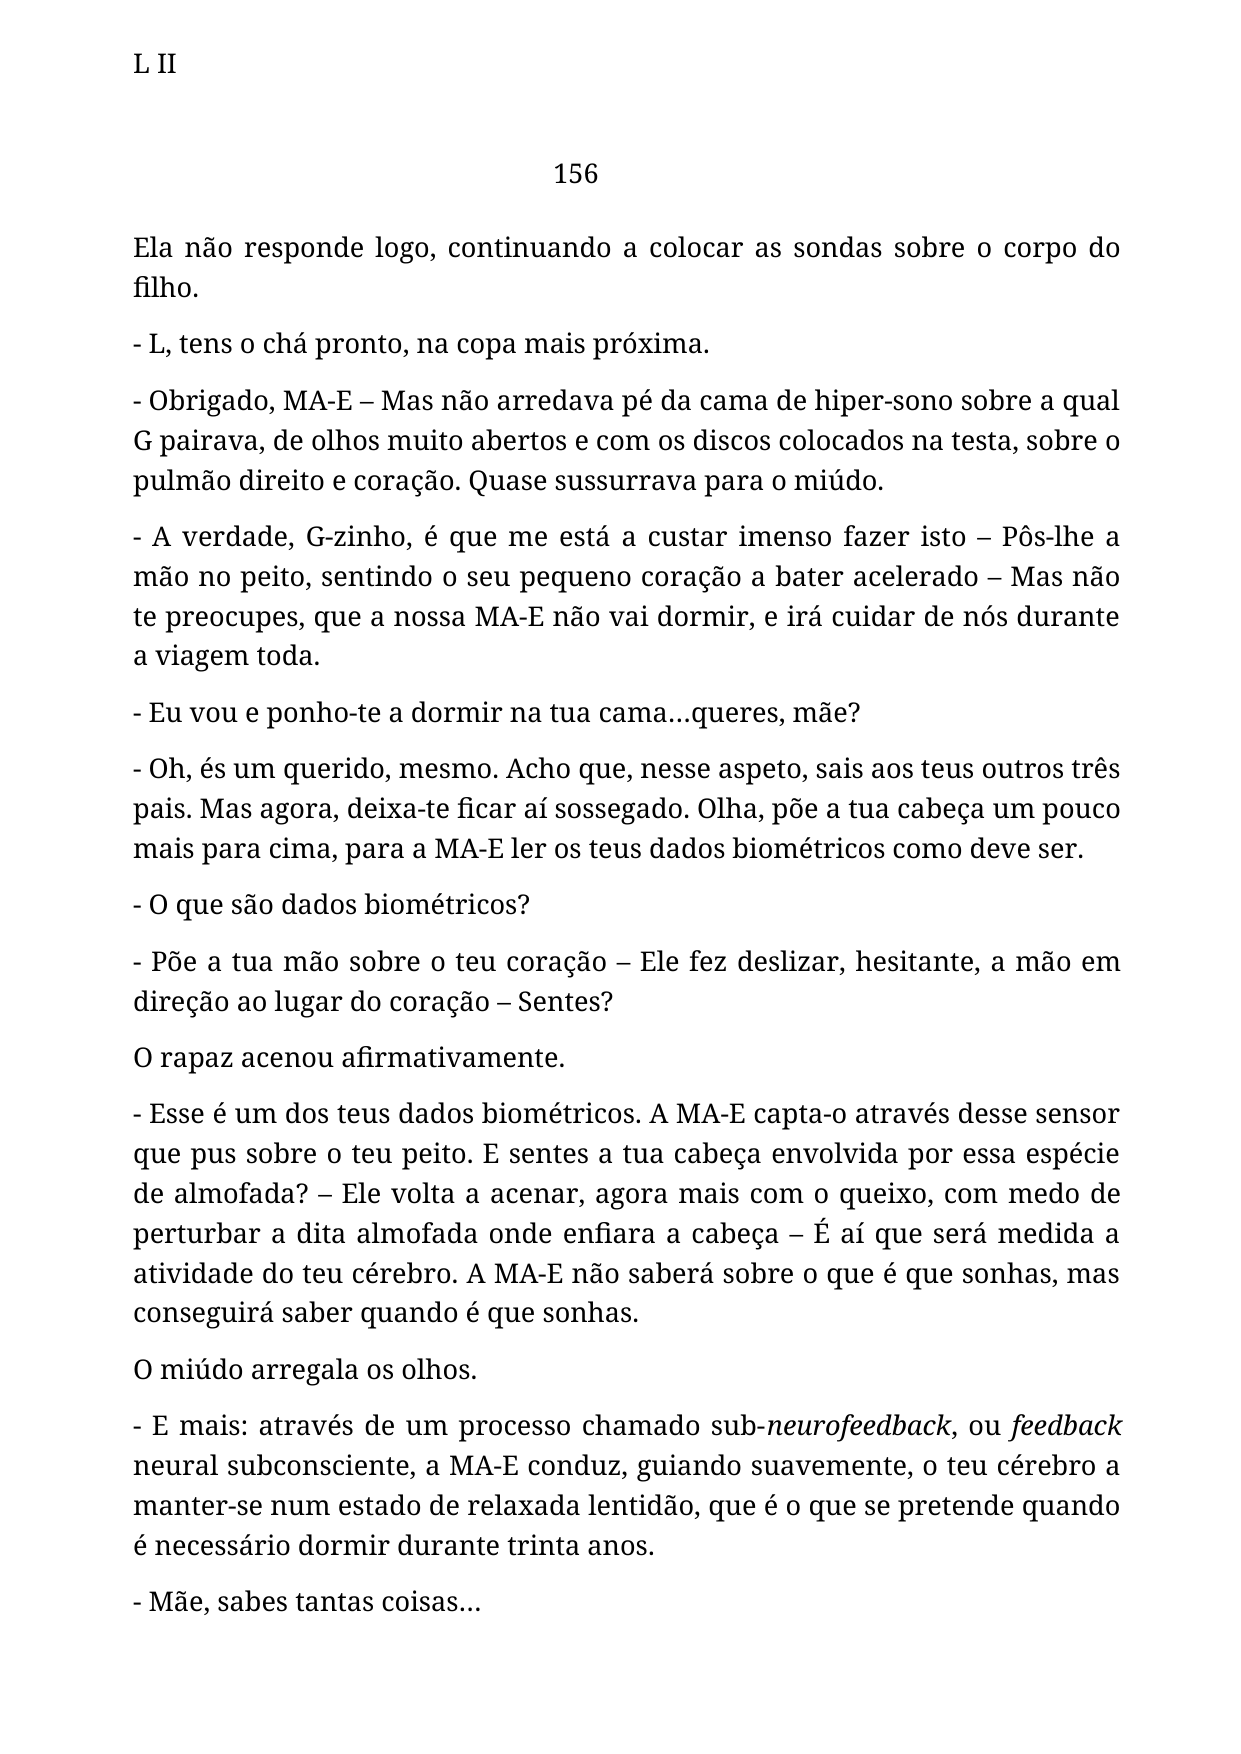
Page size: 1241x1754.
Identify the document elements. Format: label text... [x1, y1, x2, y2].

text - O que são dados biométricos? [133, 886, 1122, 923]
text - Eu vou e ponho-te a dormir na tua cama…queres, mãe? [133, 693, 1122, 730]
text - L, tens o chá pronto, na copa mais próxima. [133, 325, 1122, 362]
text - Obrigado, MA-E – Mas não arredava pé da cama de hiper-sono sobre a qual G pairava, de olhos muito abertos e com os discos colocados na testa, sobre o pulmão direito e coração. Quase sussurrava para o miúdo. [133, 381, 1122, 498]
text - E mais: através de um processo chamado sub-neurofeedback, ou feedback neural subconsciente, a MA-E conduz, guiando suavemente, o teu cérebro a manter-se num estado de relaxada lentidão, que é o que se pretende quando é necessário dormir durante trinta anos. [133, 1407, 1122, 1563]
text - A verdade, G-zinho, é que me está a custar imenso fazer isto – Pôs-lhe a mão no peito, sentindo o seu pequeno coração a bater acelerado – Mas não te preocupes, que a nossa MA-E não vai dormir, e irá cuidar de nós durante a viagem toda. [133, 517, 1122, 674]
text O miúdo arregala os olhos. [133, 1350, 1122, 1387]
text - Mãe, sabes tantas coisas… [133, 1583, 1122, 1619]
text Ela não responde logo, continuando a colocar as sondas sobre o corpo do filho. [133, 229, 1122, 305]
text - Esse é um dos teus dados biométricos. A MA-E capta-o através desse sensor que pus sobre o teu peito. E sentes a tua cabeça envolvida por essa espécie de almofada? – Ele volta a acenar, agora mais com o queixo, com medo de perturbar a dita almofada onde enfiara a cabeça – É aí que será medida a atividade do teu cérebro. A MA-E não saberá sobre o que é que sonhas, mas conseguirá saber quando é que sonhas. [133, 1095, 1122, 1331]
text - Põe a tua mão sobre o teu coração – Ele fez deslizar, hesitante, a mão em direção ao lugar do coração – Sentes? [133, 942, 1122, 1019]
text O rapaz acenou afirmativamente. [133, 1038, 1122, 1075]
text - Oh, és um querido, mesmo. Acho que, nesse aspeto, sais aos teus outros três pais. Mas agora, deixa-te ficar aí sossegado. Olha, põe a tua cabeça um pouco mais para cima, para a MA-E ler os teus dados biométricos como deve ser. [133, 750, 1122, 866]
